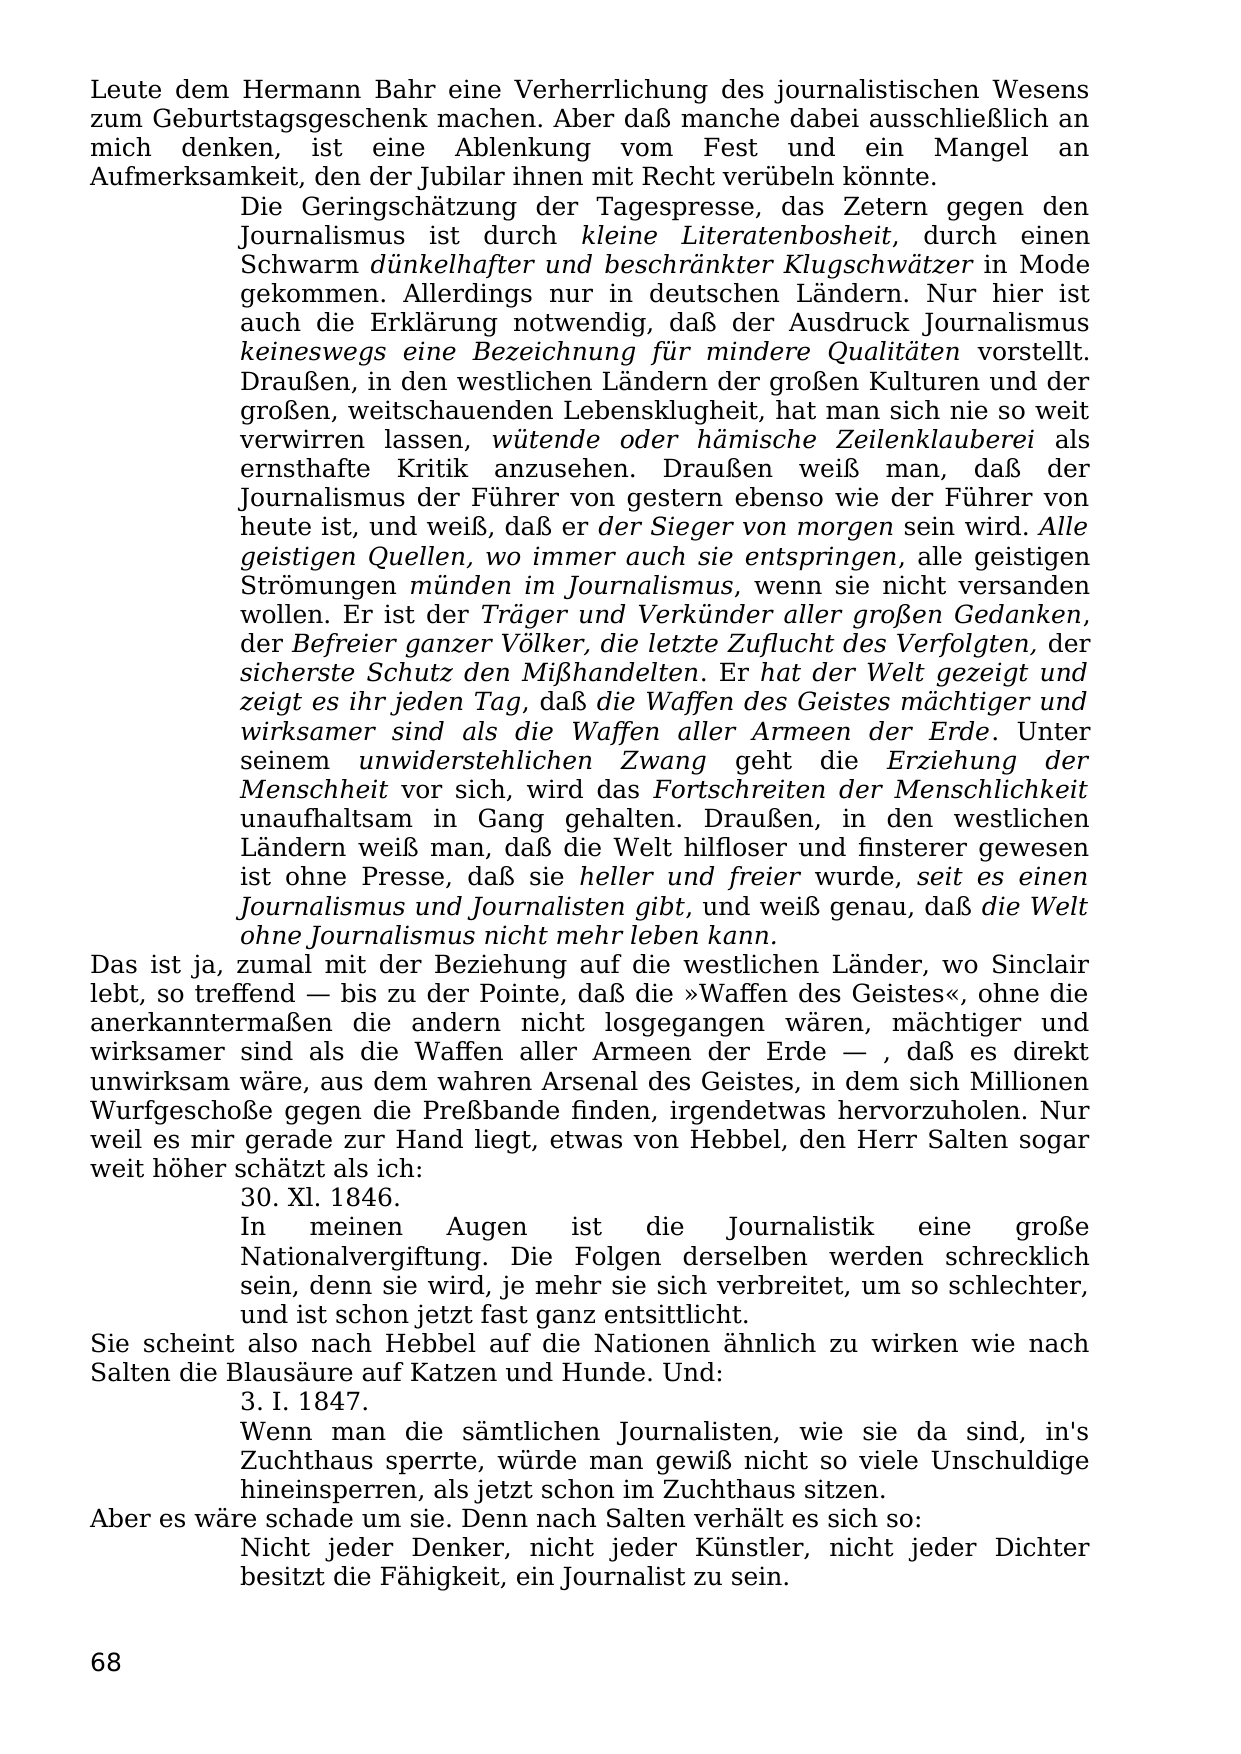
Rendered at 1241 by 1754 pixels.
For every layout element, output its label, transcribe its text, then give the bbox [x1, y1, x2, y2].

text 3. I. 1847. [240, 1387, 1091, 1417]
text Die Geringschätzung der Tagespresse, das Zetern gegen den Journalismus ist durch kleine Literatenbosheit, durch einen Schwarm dünkelhafter und beschränkter Klugschwätzer in Mode gekommen. Allerdings nur in deutschen Ländern. Nur hier ist auch die Erklärung notwendig, daß der Ausdruck Journalismus keineswegs eine Bezeichnung für mindere Qualitäten vorstellt. Draußen, in den westlichen Ländern der großen Kulturen und der großen, weitschauenden Lebensklugheit, hat man sich nie so weit verwirren lassen, wütende oder hämische Zeilenklauberei als ernsthafte Kritik anzusehen. Draußen weiß man, daß der Journalismus der Führer von gestern ebenso wie der Führer von heute ist, und weiß, daß er der Sieger von morgen sein wird. Alle geistigen Quellen, wo immer auch sie entspringen, alle geistigen Strömungen münden im Journalismus, wenn sie nicht versanden wollen. Er ist der Träger und Verkünder aller großen Gedanken, der Befreier ganzer Völker, die letzte Zuflucht des Verfolgten, der sicherste Schutz den Mißhandelten. Er hat der Welt gezeigt und zeigt es ihr jeden Tag, daß die Waffen des Geistes mächtiger und wirksamer sind als die Waffen aller Armeen der Erde. Unter seinem unwiderstehlichen Zwang geht die Erziehung der Menschheit vor sich, wird das Fortschreiten der Menschlichkeit unaufhaltsam in Gang gehalten. Draußen, in den westlichen Ländern weiß man, daß die Welt hilfloser und finsterer gewesen ist ohne Presse, daß sie heller und freier wurde, seit es einen Journalismus und Journalisten gibt, und weiß genau, daß die Welt ohne Journalismus nicht mehr leben kann. [240, 192, 1091, 950]
text Aber es wäre schade um sie. Denn nach Salten verhält es sich so: [90, 1504, 1091, 1533]
text Das ist ja, zumal mit der Beziehung auf die westlichen Länder, wo Sinclair lebt, so treffend — bis zu der Pointe, daß die »Waffen des Geistes«, ohne die anerkanntermaßen die andern nicht losgegangen wären, mächtiger und wirksamer sind als die Waffen aller Armeen der Erde — , daß es direkt unwirksam wäre, aus dem wahren Arsenal des Geistes, in dem sich Millionen Wurfgeschoße gegen die Preßbande finden, irgendetwas hervorzuholen. Nur weil es mir gerade zur Hand liegt, etwas von Hebbel, den Herr Salten sogar weit höher schätzt als ich: [90, 950, 1091, 1183]
text Nicht jeder Denker, nicht jeder Künstler, nicht jeder Dichter besitzt die Fähigkeit, ein Journalist zu sein. [240, 1533, 1091, 1592]
text 30. Xl. 1846. [240, 1183, 1091, 1212]
text Wenn man die sämtlichen Journalisten, wie sie da sind, in's Zuchthaus sperrte, würde man gewiß nicht so viele Unschuldige hineinsperren, als jetzt schon im Zuchthaus sitzen. [240, 1417, 1091, 1504]
text In meinen Augen ist die Journalistik eine große Nationalvergiftung. Die Folgen derselben werden schrecklich sein, denn sie wird, je mehr sie sich verbreitet, um so schlechter, und ist schon jetzt fast ganz entsittlicht. [240, 1212, 1091, 1329]
text Sie scheint also nach Hebbel auf die Nationen ähnlich zu wirken wie nach Salten die Blausäure auf Katzen und Hunde. Und: [90, 1329, 1091, 1387]
text Leute dem Hermann Bahr eine Verherrlichung des journalistischen Wesens zum Geburtstagsgeschenk machen. Aber daß manche dabei ausschließlich an mich denken, ist eine Ablenkung vom Fest und ein Mangel an Aufmerksamkeit, den der Jubilar ihnen mit Recht verübeln könnte. [90, 75, 1091, 192]
